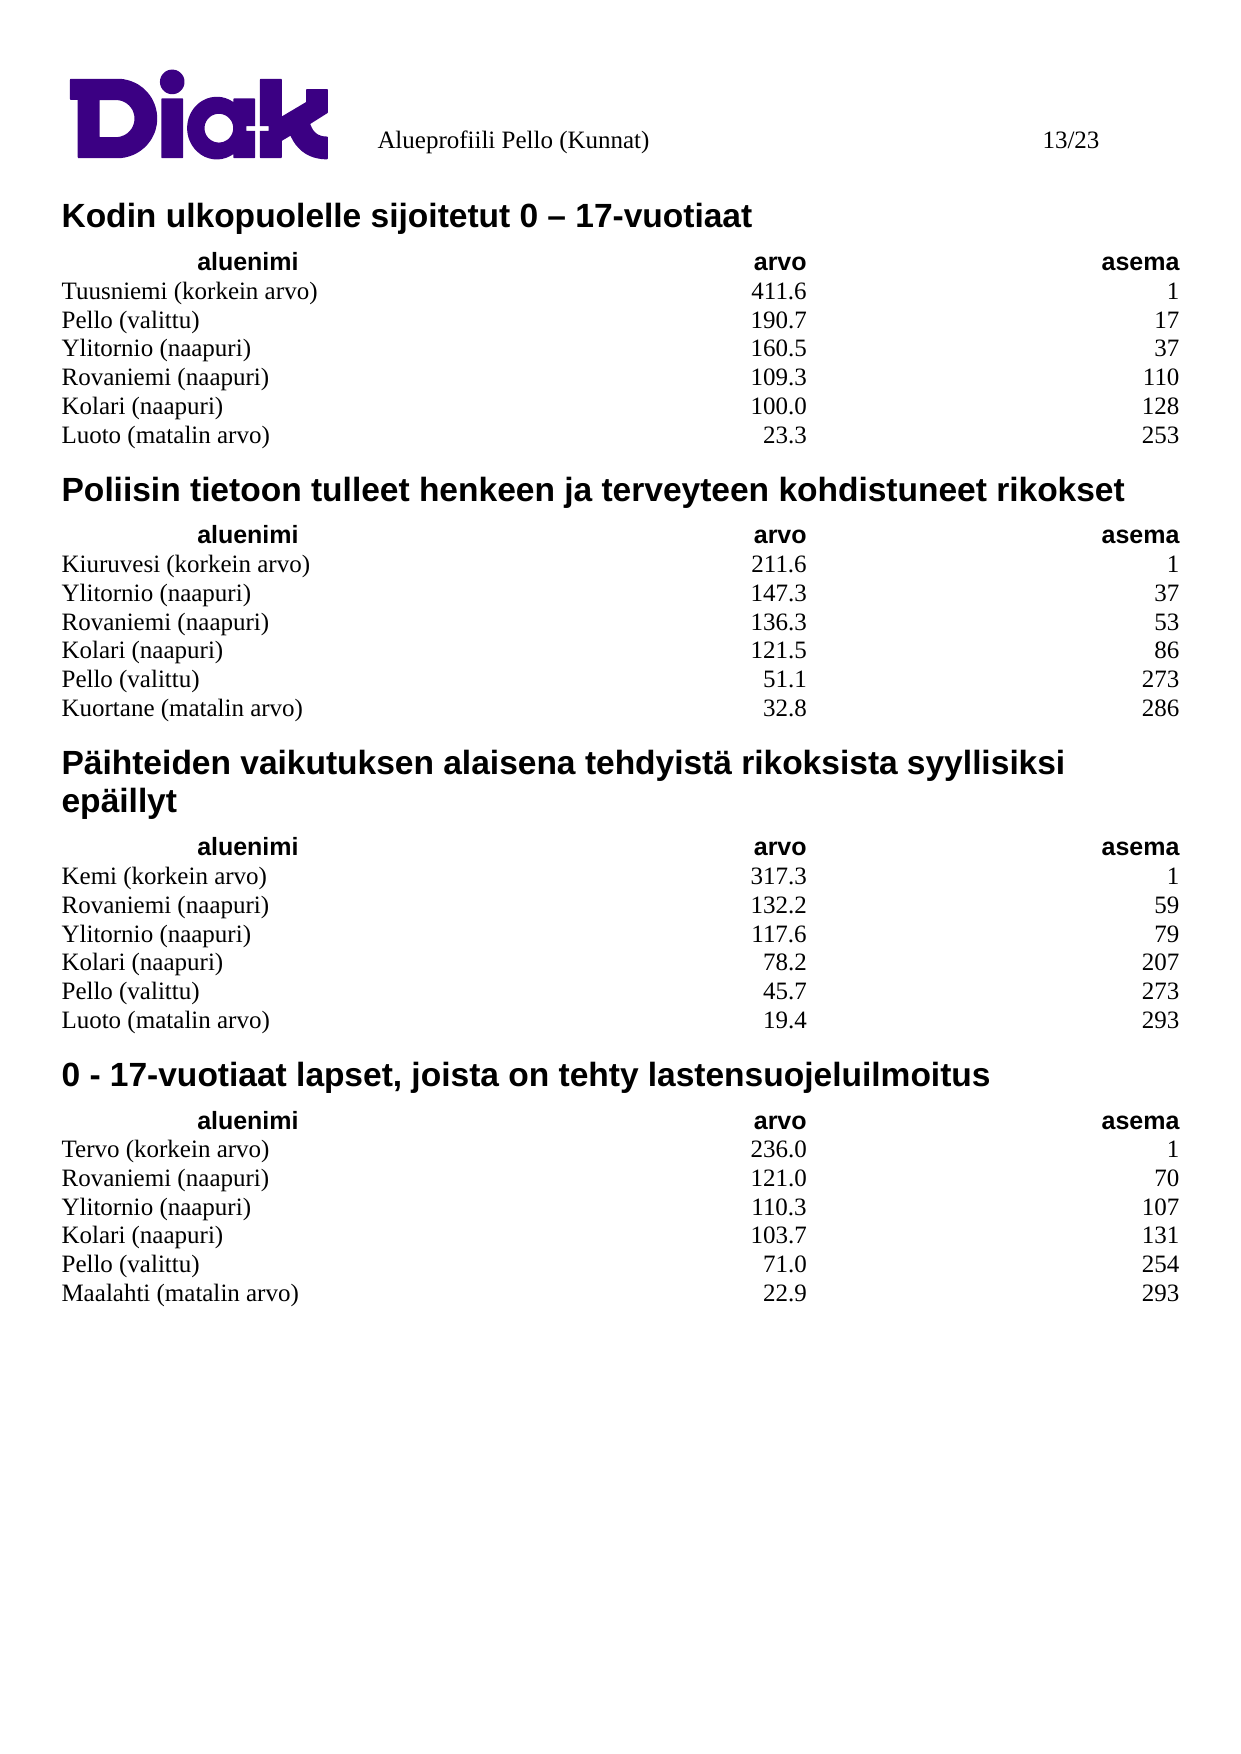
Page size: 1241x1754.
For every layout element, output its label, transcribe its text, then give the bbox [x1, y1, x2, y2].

table_cell Kiuruvesi (korkein arvo) [61, 549, 434, 578]
table_cell 1 [806, 276, 1179, 305]
table_cell 1 [806, 1134, 1179, 1163]
table_cell 293 [806, 1005, 1179, 1034]
table_cell Kolari (naapuri) [61, 1221, 434, 1249]
table_header asema [806, 247, 1179, 276]
table_cell Pello (valittu) [61, 1249, 434, 1278]
table_cell Kolari (naapuri) [61, 948, 434, 976]
table_cell 110.3 [434, 1192, 806, 1221]
table_cell 23.3 [434, 420, 806, 448]
table_cell Ylitornio (naapuri) [61, 334, 434, 362]
table_header aluenimi [61, 833, 434, 861]
table_header asema [806, 833, 1179, 861]
table_cell 86 [806, 636, 1179, 664]
table_header arvo [434, 1106, 806, 1134]
table_cell Rovaniemi (naapuri) [61, 1163, 434, 1192]
table_cell 117.6 [434, 919, 806, 947]
table_cell 45.7 [434, 976, 806, 1005]
table_cell 293 [806, 1278, 1179, 1307]
table_cell Kemi (korkein arvo) [61, 861, 434, 890]
table_cell 132.2 [434, 890, 806, 919]
table_cell 51.1 [434, 664, 806, 693]
table_cell 37 [806, 334, 1179, 362]
table_cell Kolari (naapuri) [61, 391, 434, 420]
table_cell Pello (valittu) [61, 664, 434, 693]
table_cell Pello (valittu) [61, 305, 434, 333]
table_cell 147.3 [434, 578, 806, 607]
table_cell 107 [806, 1192, 1179, 1221]
table_cell 411.6 [434, 276, 806, 305]
table_cell 32.8 [434, 693, 806, 722]
table_header asema [806, 521, 1179, 549]
table_header asema [806, 1106, 1179, 1134]
table_cell 79 [806, 919, 1179, 947]
table_cell 253 [806, 420, 1179, 448]
table_cell Luoto (matalin arvo) [61, 1005, 434, 1034]
table_cell 128 [806, 391, 1179, 420]
table_cell 254 [806, 1249, 1179, 1278]
table_cell 110 [806, 362, 1179, 391]
table_cell 70 [806, 1163, 1179, 1192]
table_cell 207 [806, 948, 1179, 976]
table_cell Rovaniemi (naapuri) [61, 607, 434, 636]
table_cell 19.4 [434, 1005, 806, 1034]
table_cell 273 [806, 976, 1179, 1005]
table_cell 109.3 [434, 362, 806, 391]
table_cell 286 [806, 693, 1179, 722]
table_cell 160.5 [434, 334, 806, 362]
table_header arvo [434, 247, 806, 276]
table_cell 121.5 [434, 636, 806, 664]
table_cell 236.0 [434, 1134, 806, 1163]
table_cell Kolari (naapuri) [61, 636, 434, 664]
table_cell Ylitornio (naapuri) [61, 919, 434, 947]
table_cell Luoto (matalin arvo) [61, 420, 434, 448]
table_header aluenimi [61, 247, 434, 276]
table_cell 103.7 [434, 1221, 806, 1249]
table_cell 78.2 [434, 948, 806, 976]
table_cell Tuusniemi (korkein arvo) [61, 276, 434, 305]
table_cell 190.7 [434, 305, 806, 333]
table_cell 53 [806, 607, 1179, 636]
table_cell 136.3 [434, 607, 806, 636]
table_cell 100.0 [434, 391, 806, 420]
table_cell Tervo (korkein arvo) [61, 1134, 434, 1163]
table_cell Kuortane (matalin arvo) [61, 693, 434, 722]
table_cell Pello (valittu) [61, 976, 434, 1005]
table_cell 37 [806, 578, 1179, 607]
table_cell 1 [806, 861, 1179, 890]
subtitle Päihteiden vaikutuksen alaisena tehdyistä rikoksista syyllisiksi epäillyt [61, 743, 1179, 820]
table_header aluenimi [61, 1106, 434, 1134]
table_cell 121.0 [434, 1163, 806, 1192]
table_header arvo [434, 833, 806, 861]
table_cell 22.9 [434, 1278, 806, 1307]
subtitle Poliisin tietoon tulleet henkeen ja terveyteen kohdistuneet rikokset [61, 469, 1179, 508]
table_header aluenimi [61, 521, 434, 549]
table_header arvo [434, 521, 806, 549]
table_cell Rovaniemi (naapuri) [61, 890, 434, 919]
subtitle 0 - 17-vuotiaat lapset, joista on tehty lastensuojeluilmoitus [61, 1054, 1179, 1093]
subtitle Kodin ulkopuolelle sijoitetut 0 – 17-vuotiaat [61, 196, 1179, 235]
table_cell 17 [806, 305, 1179, 333]
table_cell 1 [806, 549, 1179, 578]
table_cell 273 [806, 664, 1179, 693]
table_cell Ylitornio (naapuri) [61, 578, 434, 607]
table_cell Maalahti (matalin arvo) [61, 1278, 434, 1307]
table_cell 71.0 [434, 1249, 806, 1278]
table_cell 211.6 [434, 549, 806, 578]
table_cell Ylitornio (naapuri) [61, 1192, 434, 1221]
table_cell 317.3 [434, 861, 806, 890]
table_cell 59 [806, 890, 1179, 919]
table_cell Rovaniemi (naapuri) [61, 362, 434, 391]
table_cell 131 [806, 1221, 1179, 1249]
